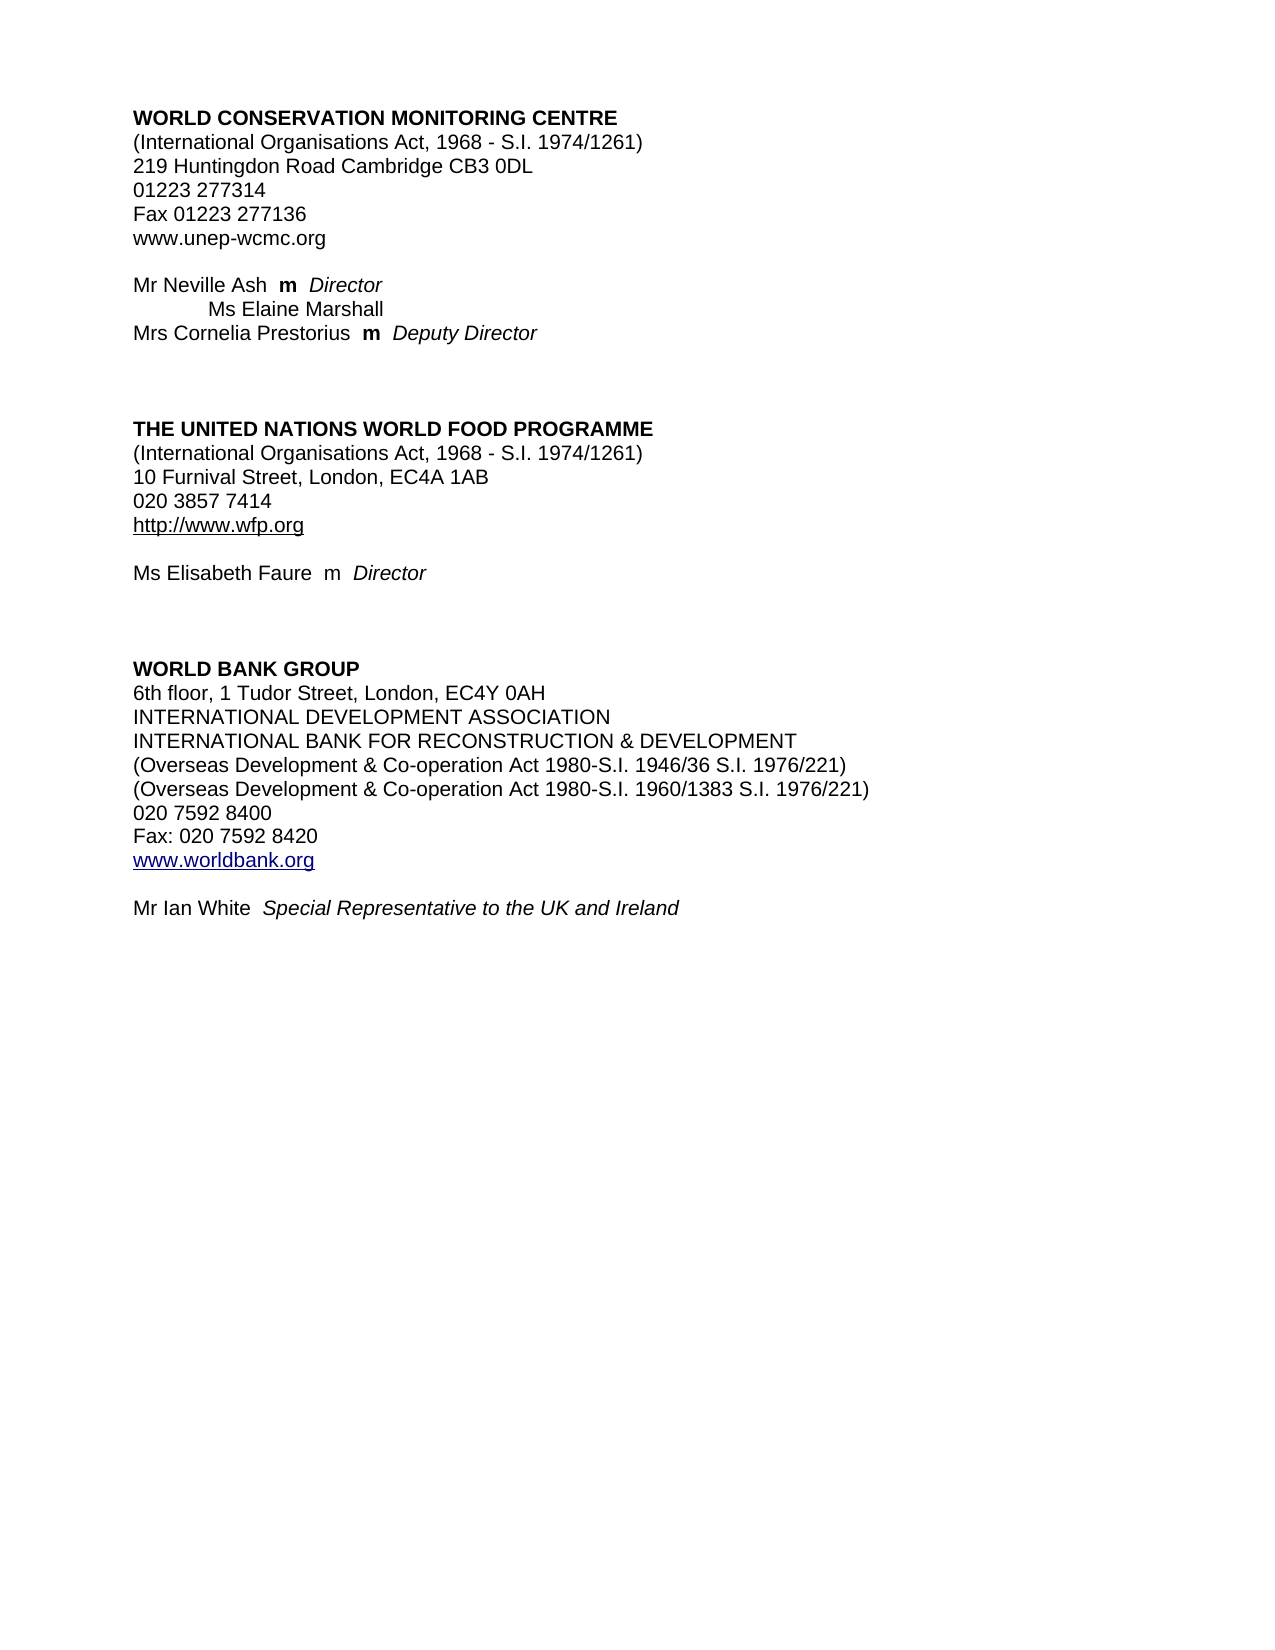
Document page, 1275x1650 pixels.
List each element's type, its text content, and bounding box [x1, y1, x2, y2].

text Ms Elaine Marshall [133, 297, 1181, 321]
text WORLD BANK GROUP [133, 657, 1181, 681]
text Mr Neville Ash m Director [133, 273, 1181, 297]
text (Overseas Development & Co-operation Act 1980-S.I. 1960/1383 S.I. 1976/221) [133, 776, 1181, 800]
text 01223 277314 [133, 177, 1181, 201]
text (International Organisations Act, 1968 - S.I. 1974/1261) [133, 129, 1181, 153]
text Mr Ian White Special Representative to the UK and Ireland [133, 896, 1181, 920]
text www.unep-wcmc.org [133, 225, 1181, 249]
text 020 3857 7414 [133, 489, 1181, 513]
text Fax: 020 7592 8420 [133, 824, 1181, 848]
text www.worldbank.org [133, 848, 1181, 872]
text 020 7592 8400 [133, 800, 1181, 824]
text Ms Elisabeth Faure m Director [133, 561, 1181, 585]
text THE UNITED NATIONS WORLD FOOD PROGRAMME [133, 417, 1181, 441]
text (Overseas Development & Co-operation Act 1980-S.I. 1946/36 S.I. 1976/221) [133, 752, 1181, 776]
text 6th floor, 1 Tudor Street, London, EC4Y 0AH [133, 681, 1181, 704]
text INTERNATIONAL DEVELOPMENT ASSOCIATION [133, 704, 1181, 728]
text Mrs Cornelia Prestorius m Deputy Director [133, 321, 1181, 345]
text (International Organisations Act, 1968 - S.I. 1974/1261) [133, 441, 1181, 465]
text 219 Huntingdon Road Cambridge CB3 0DL [133, 153, 1181, 177]
text WORLD CONSERVATION MONITORING CENTRE [133, 106, 1181, 129]
text http://www.wfp.org [133, 513, 1181, 537]
text INTERNATIONAL BANK FOR RECONSTRUCTION & DEVELOPMENT [133, 728, 1181, 752]
text 10 Furnival Street, London, EC4A 1AB [133, 465, 1181, 489]
text Fax 01223 277136 [133, 201, 1181, 225]
